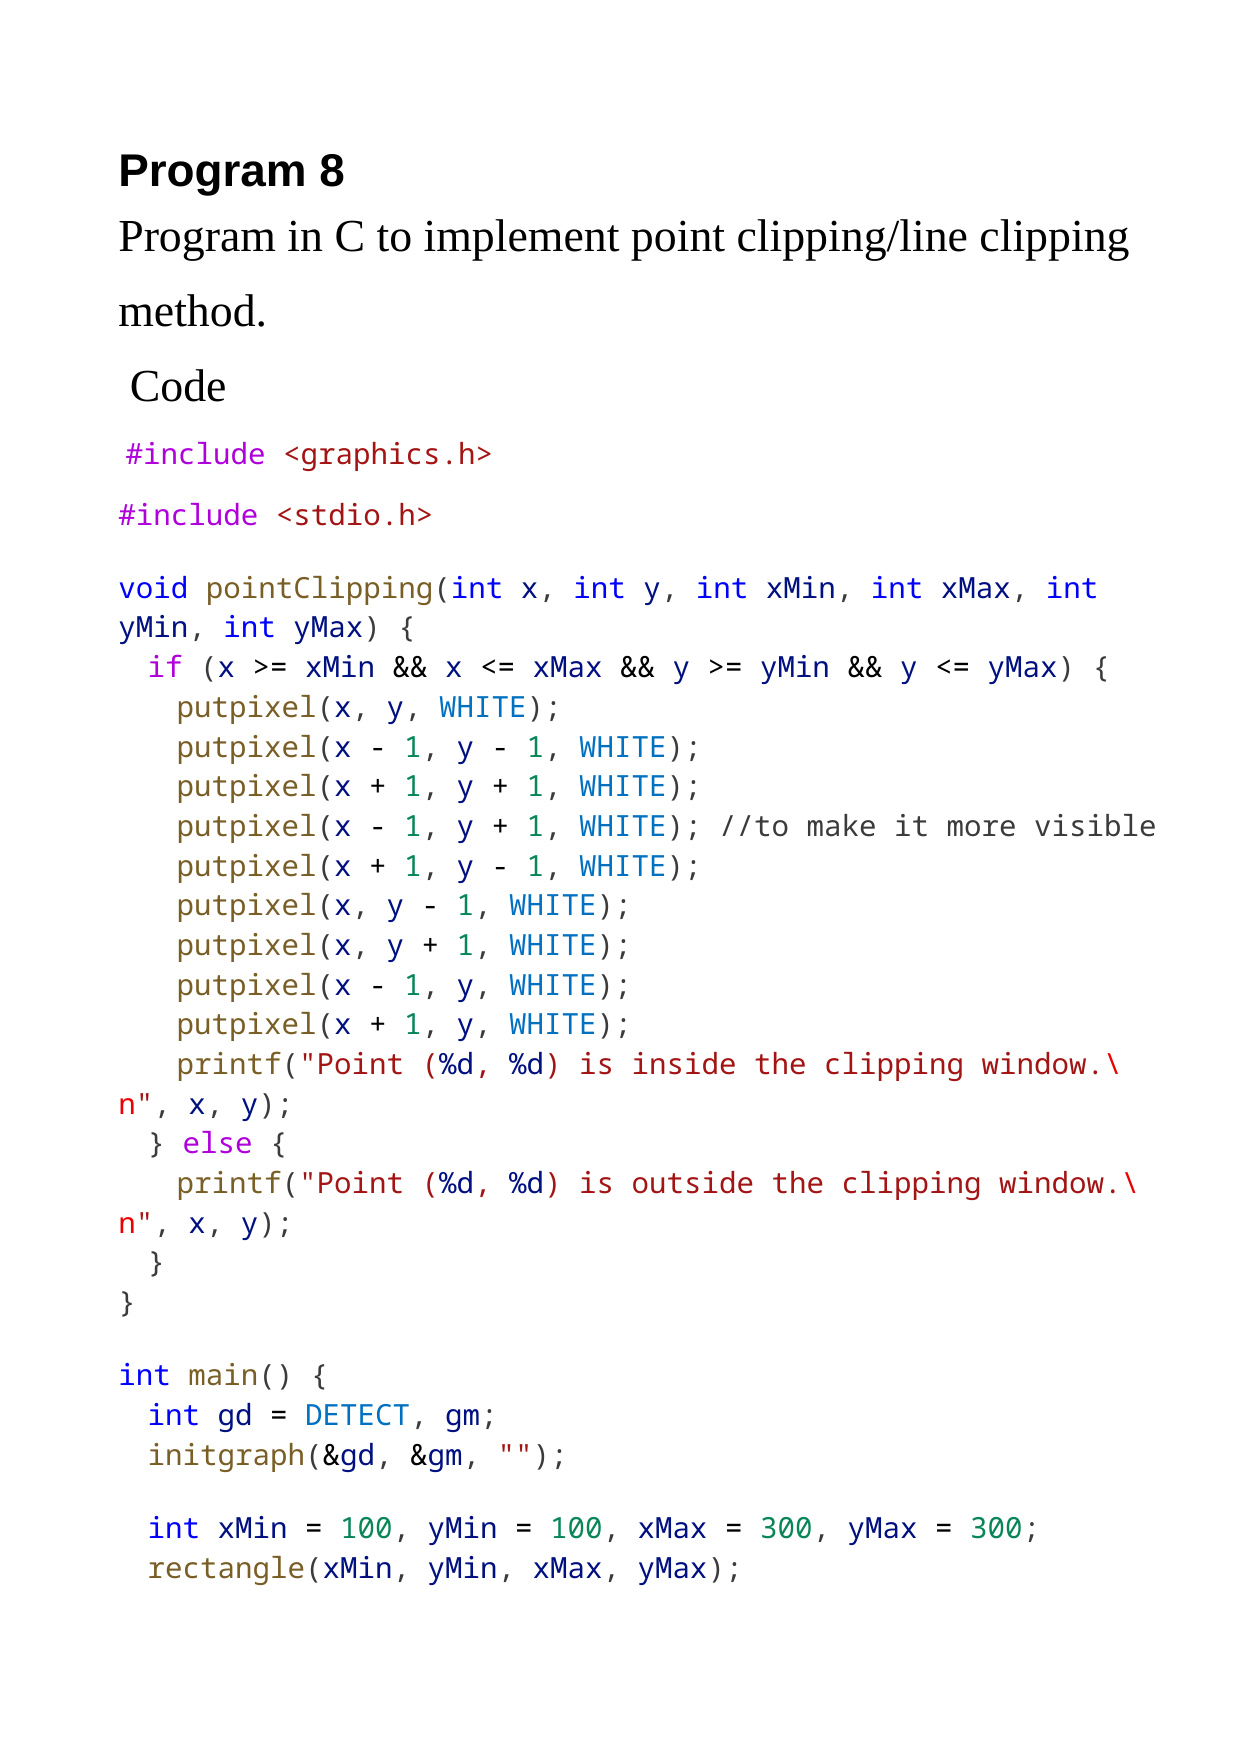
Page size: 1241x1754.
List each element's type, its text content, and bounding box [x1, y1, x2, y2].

text putpixel(x - 1, y, WHITE); [118, 964, 1157, 1004]
text putpixel(x + 1, y + 1, WHITE); [118, 766, 1157, 805]
text } else { [118, 1123, 1157, 1162]
text int main() { [118, 1355, 1157, 1394]
text int xMin = 100, yMin = 100, xMax = 300, yMax = 300; [118, 1507, 1157, 1547]
text printf("Point (%d, %d) is outside the clipping window.\n", x, y); [118, 1162, 1157, 1242]
text method. [118, 283, 1157, 336]
text putpixel(x, y + 1, WHITE); [118, 924, 1157, 964]
text printf("Point (%d, %d) is inside the clipping window.\n", x, y); [118, 1043, 1157, 1123]
text Program in C to implement point clipping/line clipping [118, 208, 1157, 261]
text if (x >= xMin && x <= xMax && y >= yMin && y <= yMax) { [118, 646, 1157, 686]
text putpixel(x, y - 1, WHITE); [118, 884, 1157, 924]
text putpixel(x - 1, y - 1, WHITE); [118, 726, 1157, 766]
text initgraph(&gd, &gm, ""); [118, 1434, 1157, 1474]
text Code [118, 358, 1157, 411]
text int gd = DETECT, gm; [118, 1394, 1157, 1434]
text void pointClipping(int x, int y, int xMin, int xMax, int yMin, int yMax) { [118, 567, 1157, 646]
text putpixel(x - 1, y + 1, WHITE); //to make it more visible [118, 805, 1157, 845]
text #include <graphics.h> [118, 434, 1157, 473]
subtitle Program 8 [118, 143, 1157, 196]
text rectangle(xMin, yMin, xMax, yMax); [118, 1547, 1157, 1587]
text } [118, 1242, 1157, 1281]
text } [118, 1281, 1157, 1321]
text putpixel(x + 1, y, WHITE); [118, 1004, 1157, 1043]
text #include <stdio.h> [118, 494, 1157, 533]
text putpixel(x + 1, y - 1, WHITE); [118, 845, 1157, 884]
text putpixel(x, y, WHITE); [118, 686, 1157, 726]
